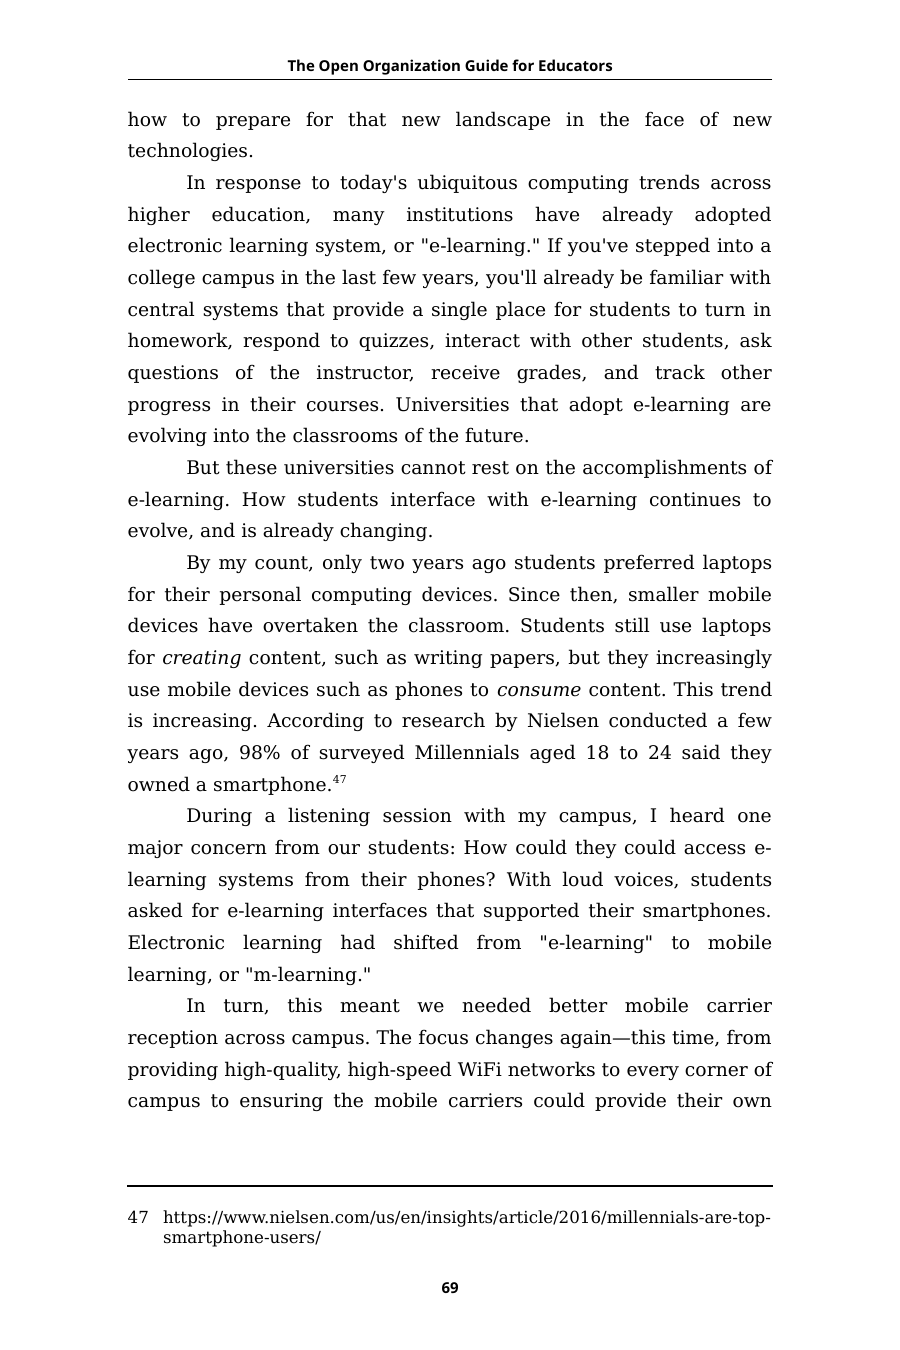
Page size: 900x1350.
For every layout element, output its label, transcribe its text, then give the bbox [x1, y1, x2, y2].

text how to prepare for that new landscape in the face of new technologies. [127, 109, 772, 162]
text During a listening session with my campus, I heard one major concern from our students: How could they could access e-learning systems from their phones? With loud voices, students asked for e-learning interfaces that supported their smartphones. Electronic learning had shifted from "e-learning" to mobile learning, or "m-learning." [127, 805, 772, 986]
text But these universities cannot rest on the accomplishments of e-learning. How students interface with e-learning continues to evolve, and is already changing. [127, 457, 772, 542]
text In response to today's ubiquitous computing trends across higher education, many institutions have already adopted electronic learning system, or "e-learning." If you've stepped into a college campus in the last few years, you'll already be familiar with central systems that provide a single place for students to turn in homework, respond to quizzes, interact with other students, ask questions of the instructor, receive grades, and track other progress in their courses. Universities that adopt e-learning are evolving into the classrooms of the future. [127, 172, 772, 447]
text In turn, this meant we needed better mobile carrier reception across campus. The focus changes again—this time, from providing high-quality, high-speed WiFi networks to every corner of campus to ensuring the mobile carriers could provide their own [127, 995, 772, 1112]
text https://www.nielsen.com/us/en/insights/article/2016/millennials-are-top-smartphone-users/ [127, 1208, 772, 1247]
text By my count, only two years ago students preferred laptops for their personal computing devices. Since then, smaller mobile devices have overtaken the classroom. Students still use laptops for creating content, such as writing papers, but they increasingly use mobile devices such as phones to consume content. This trend is increasing. According to research by Nielsen conducted a few years ago, 98% of surveyed Millennials aged 18 to 24 said they owned a smartphone. [127, 552, 772, 796]
